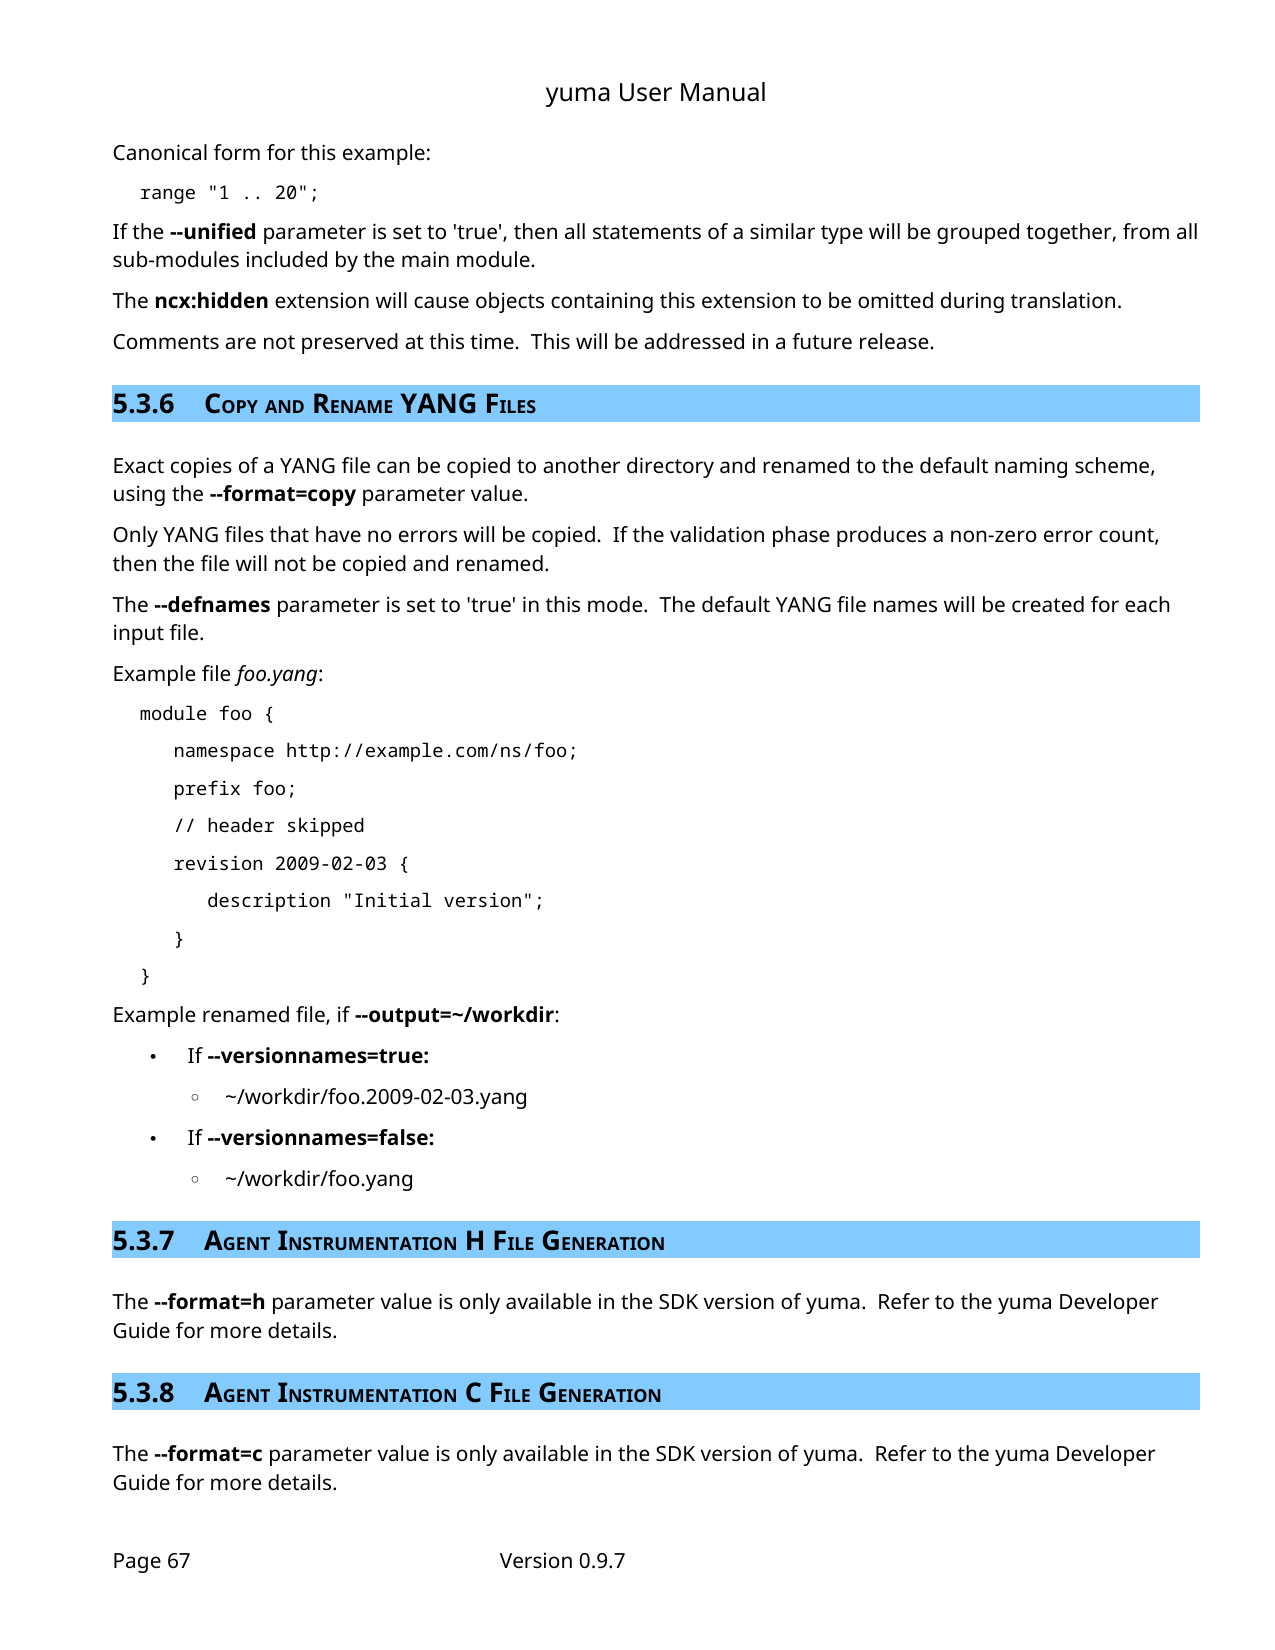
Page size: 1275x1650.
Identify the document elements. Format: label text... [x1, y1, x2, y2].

subtitle Agent Instrumentation H File Generation [112, 1221, 1200, 1258]
text namespace http://example.com/ns/foo; [139, 737, 1200, 763]
text The --format=h parameter value is only available in the SDK version of yuma. Refer to the yuma Developer Guide for more details. [112, 1287, 1200, 1344]
text The --defnames parameter is set to 'true' in this mode. The default YANG file names will be created for each input file. [112, 590, 1200, 647]
text If the --unified parameter is set to 'true', then all statements of a similar type will be grouped together, from all sub-modules included by the main module. [112, 217, 1200, 274]
text revision 2009-02-03 { [139, 850, 1200, 876]
list ~/workdir/foo.yang [187, 1164, 1200, 1192]
text The --format=c parameter value is only available in the SDK version of yuma. Refer to the yuma Developer Guide for more details. [112, 1439, 1200, 1496]
subtitle Copy and Rename YANG Files [112, 385, 1200, 422]
text Comments are not preserved at this time. This will be addressed in a future release. [112, 327, 1200, 356]
text Only YANG files that have no errors will be copied. If the validation phase produces a non-zero error count, then the file will not be copied and renamed. [112, 520, 1200, 577]
text } [139, 925, 1200, 951]
text Example renamed file, if --output=~/workdir: [112, 1000, 1200, 1028]
text The ncx:hidden extension will cause objects containing this extension to be omitted during translation. [112, 286, 1200, 315]
text prefix foo; [139, 775, 1200, 801]
text Exact copies of a YANG file can be copied to another directory and renamed to the default naming scheme, using the --format=copy parameter value. [112, 451, 1200, 508]
text Canonical form for this example: [112, 138, 1200, 167]
text module foo { [139, 700, 1200, 726]
text } [139, 962, 1200, 988]
text range "1 .. 20"; [139, 179, 1200, 205]
list ~/workdir/foo.2009-02-03.yang [187, 1082, 1200, 1110]
subtitle Agent Instrumentation C File Generation [112, 1373, 1200, 1410]
list If --versionnames=false: [150, 1123, 1200, 1151]
list If --versionnames=true: [150, 1041, 1200, 1069]
text Example file foo.yang: [112, 659, 1200, 687]
text // header skipped [139, 812, 1200, 838]
text description "Initial version"; [139, 887, 1200, 913]
